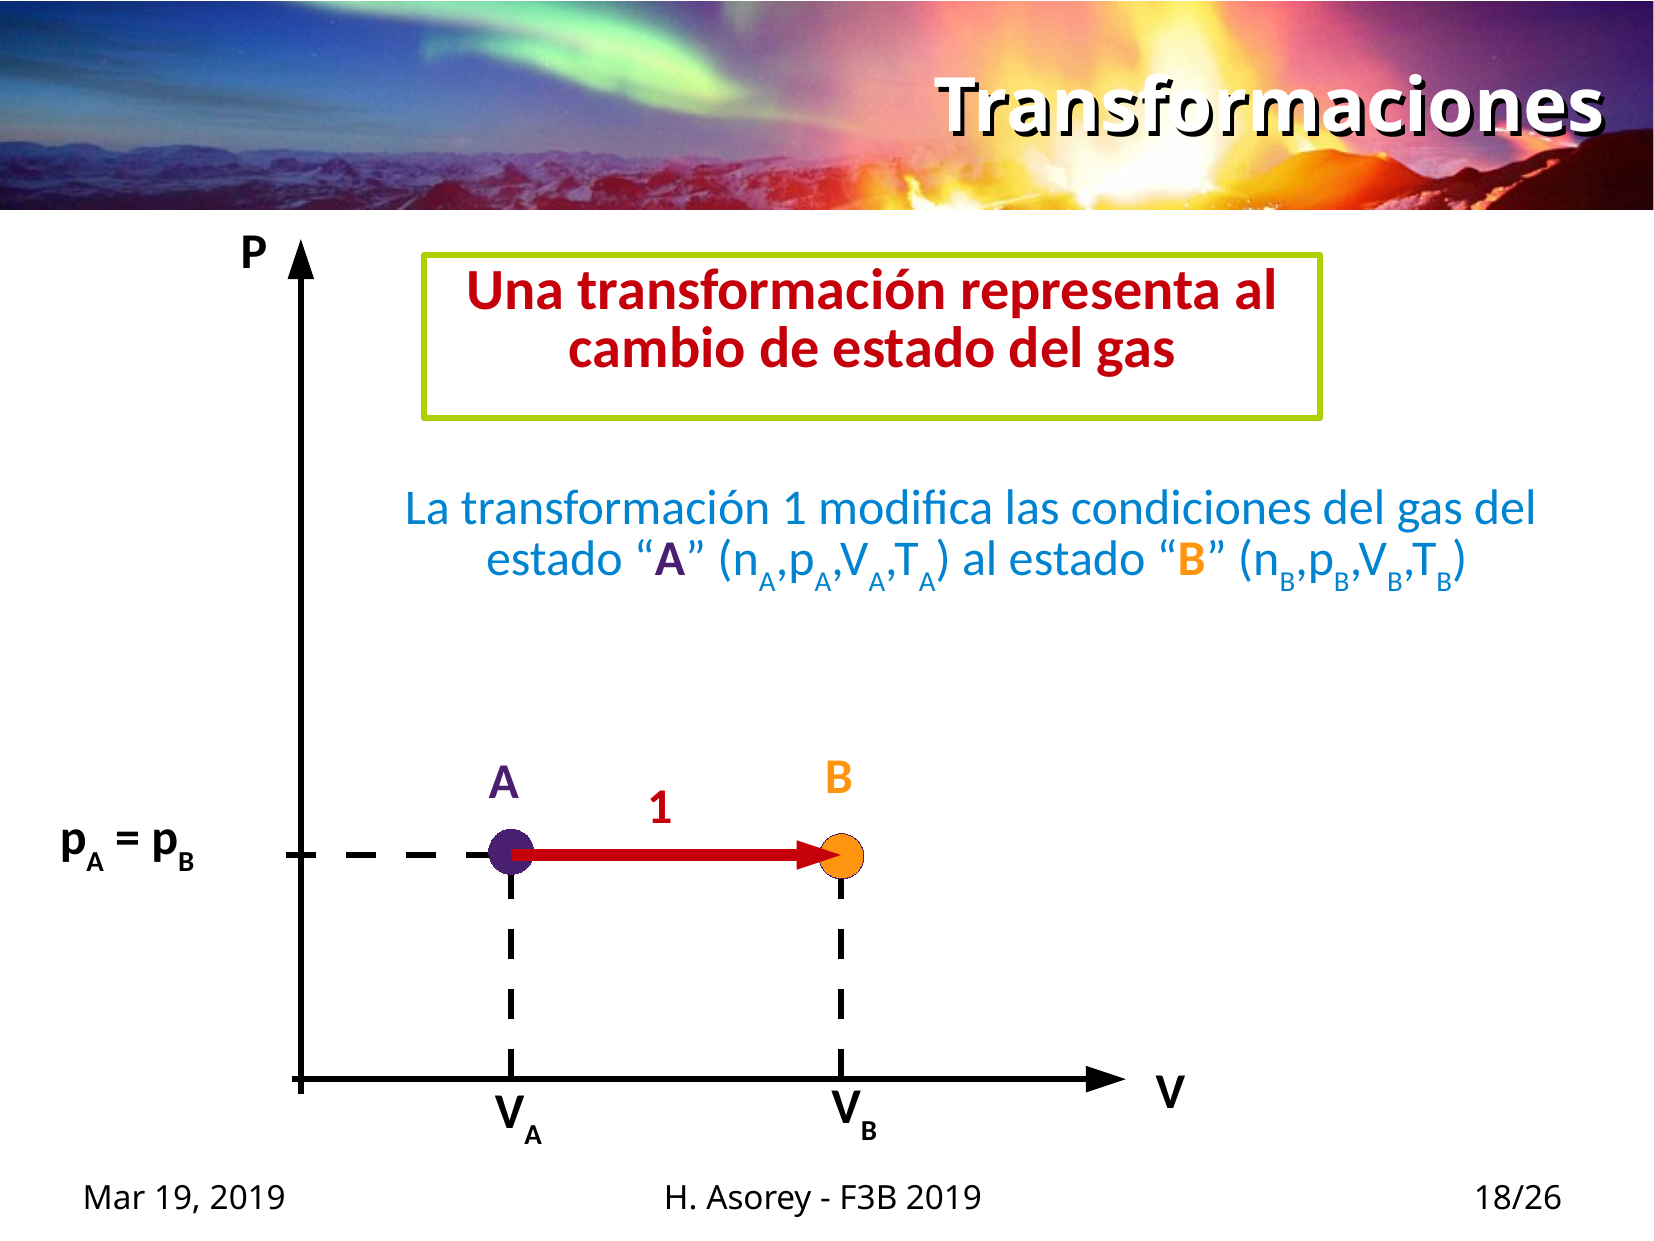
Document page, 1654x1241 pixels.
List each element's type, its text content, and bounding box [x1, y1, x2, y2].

text_box pA = pB [45, 810, 210, 897]
text_box A [473, 753, 534, 830]
text_box B [810, 749, 868, 826]
text_box P [225, 224, 282, 301]
text_box [820, 833, 864, 879]
text_box V [1140, 1064, 1201, 1141]
text_box 1 [632, 779, 688, 856]
text_box Una transformación representa al cambio de estado del gas [424, 255, 1321, 419]
picture [0, 1, 1654, 210]
text_box La transformación 1 modifica las condiciones del gas del estado “A” (nA,pA,VA,TA) al estado “B” (nB,pB,VB,TB) [390, 480, 1569, 628]
text_box VB [816, 1079, 892, 1166]
title Transformaciones [45, 15, 1606, 191]
text_box VA [480, 1083, 557, 1171]
text_box [488, 829, 534, 875]
